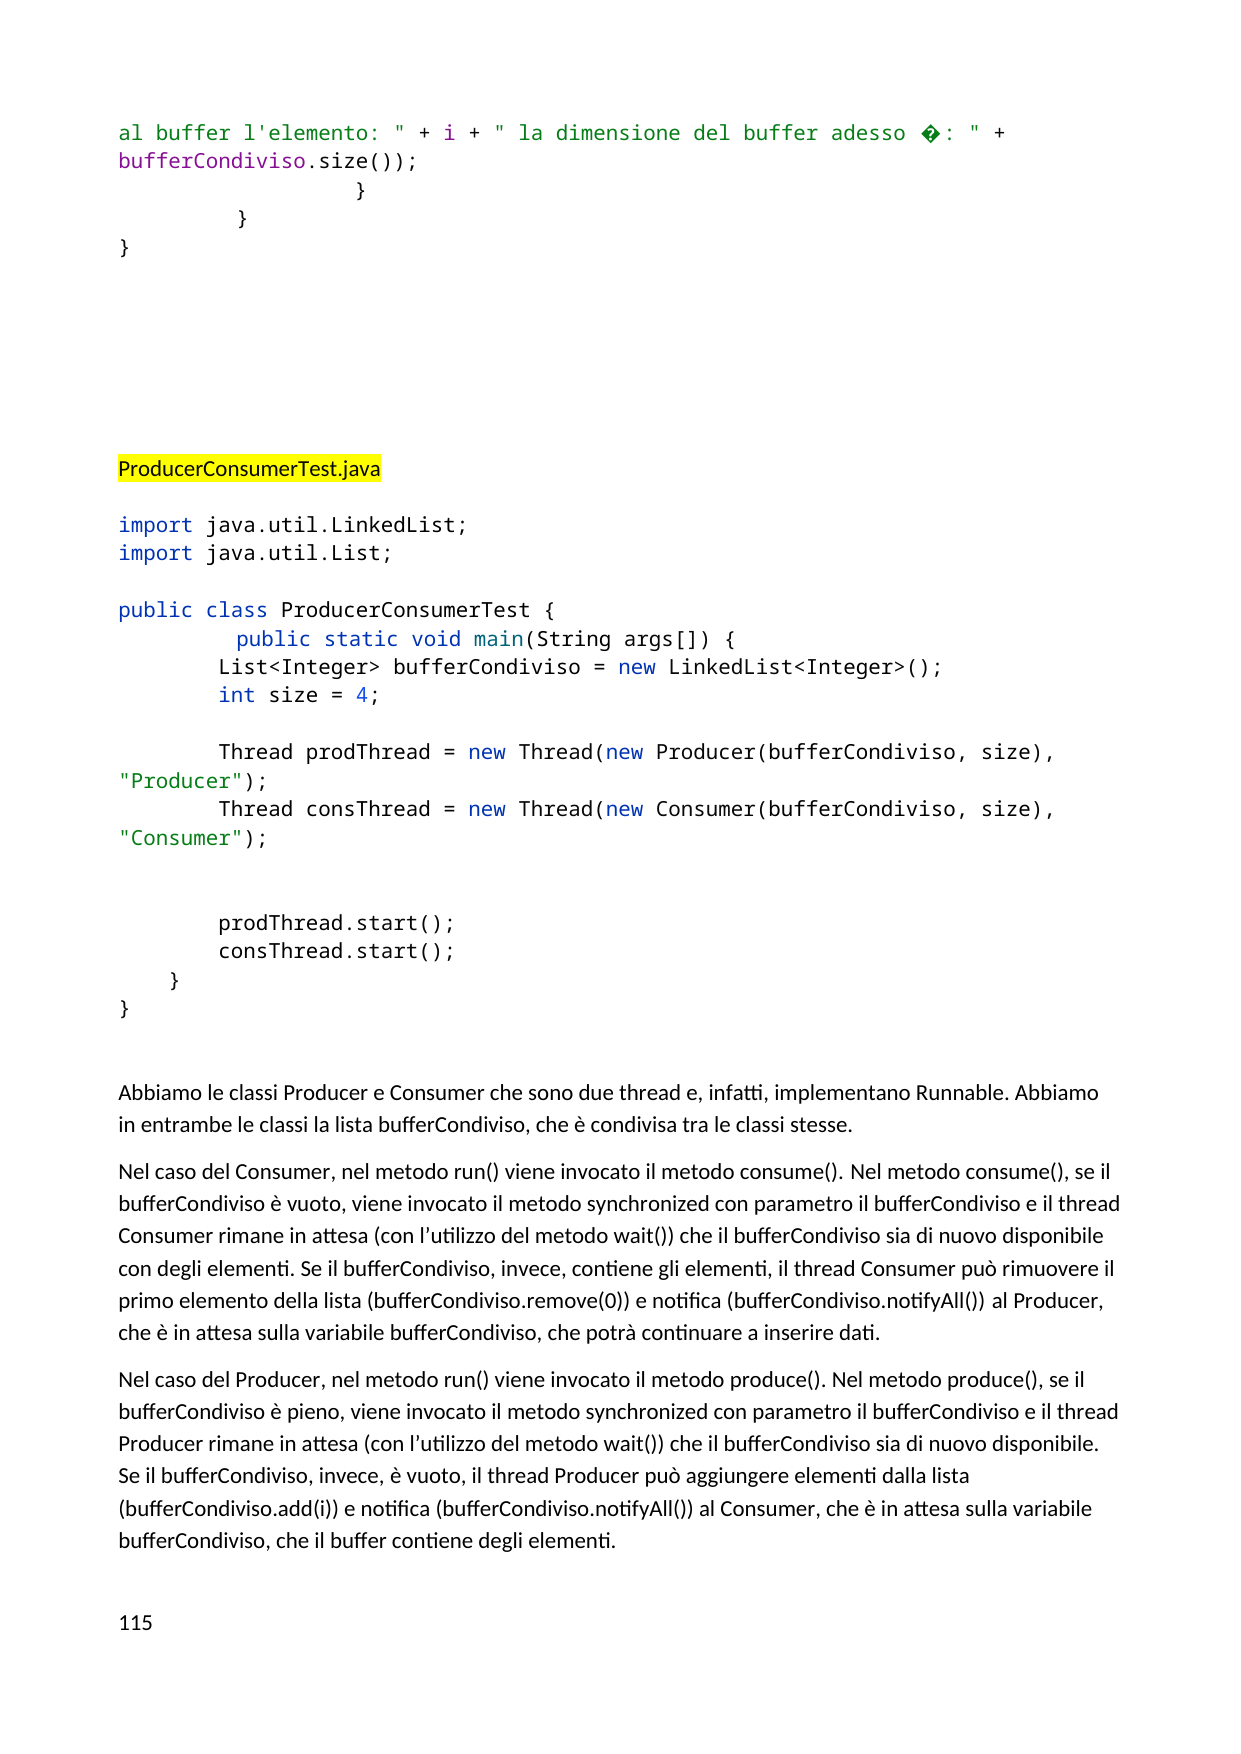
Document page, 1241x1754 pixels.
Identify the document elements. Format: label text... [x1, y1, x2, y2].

text al buffer l'elemento: " + i + " la dimensione del buffer adesso �: " + bufferCondiviso.size()); } } } [118, 118, 1122, 260]
text import java.util.LinkedList; import java.util.List; public class ProducerConsumerTest { public static void main(String args[]) { List<Integer> bufferCondiviso = new LinkedList<Integer>(); int size = 4; Thread prodThread = new Thread(new Producer(bufferCondiviso, size), "Producer"); Thread consThread = new Thread(new Consumer(bufferCondiviso, size), "Consumer"); prodThread.start(); consThread.start(); } } [118, 510, 1122, 1022]
text Abbiamo le classi Producer e Consumer che sono due thread e, infatti, implementano Runnable. Abbiamo in entrambe le classi la lista bufferCondiviso, che è condivisa tra le classi stesse. [118, 1078, 1122, 1138]
text Nel caso del Consumer, nel metodo run() viene invocato il metodo consume(). Nel metodo consume(), se il bufferCondiviso è vuoto, viene invocato il metodo synchronized con parametro il bufferCondiviso e il thread Consumer rimane in attesa (con l’utilizzo del metodo wait()) che il bufferCondiviso sia di nuovo disponibile con degli elementi. Se il bufferCondiviso, invece, contiene gli elementi, il thread Consumer può rimuovere il primo elemento della lista (bufferCondiviso.remove(0)) e notifica (bufferCondiviso.notifyAll()) al Producer, che è in attesa sulla variabile bufferCondiviso, che potrà continuare a inserire dati. [118, 1157, 1122, 1346]
text Nel caso del Producer, nel metodo run() viene invocato il metodo produce(). Nel metodo produce(), se il bufferCondiviso è pieno, viene invocato il metodo synchronized con parametro il bufferCondiviso e il thread Producer rimane in attesa (con l’utilizzo del metodo wait()) che il bufferCondiviso sia di nuovo disponibile. Se il bufferCondiviso, invece, è vuoto, il thread Producer può aggiungere elementi dalla lista (bufferCondiviso.add(i)) e notifica (bufferCondiviso.notifyAll()) al Consumer, che è in attesa sulla variabile bufferCondiviso, che il buffer contiene degli elementi. [118, 1365, 1122, 1554]
text ProducerConsumerTest.java [118, 454, 1122, 482]
